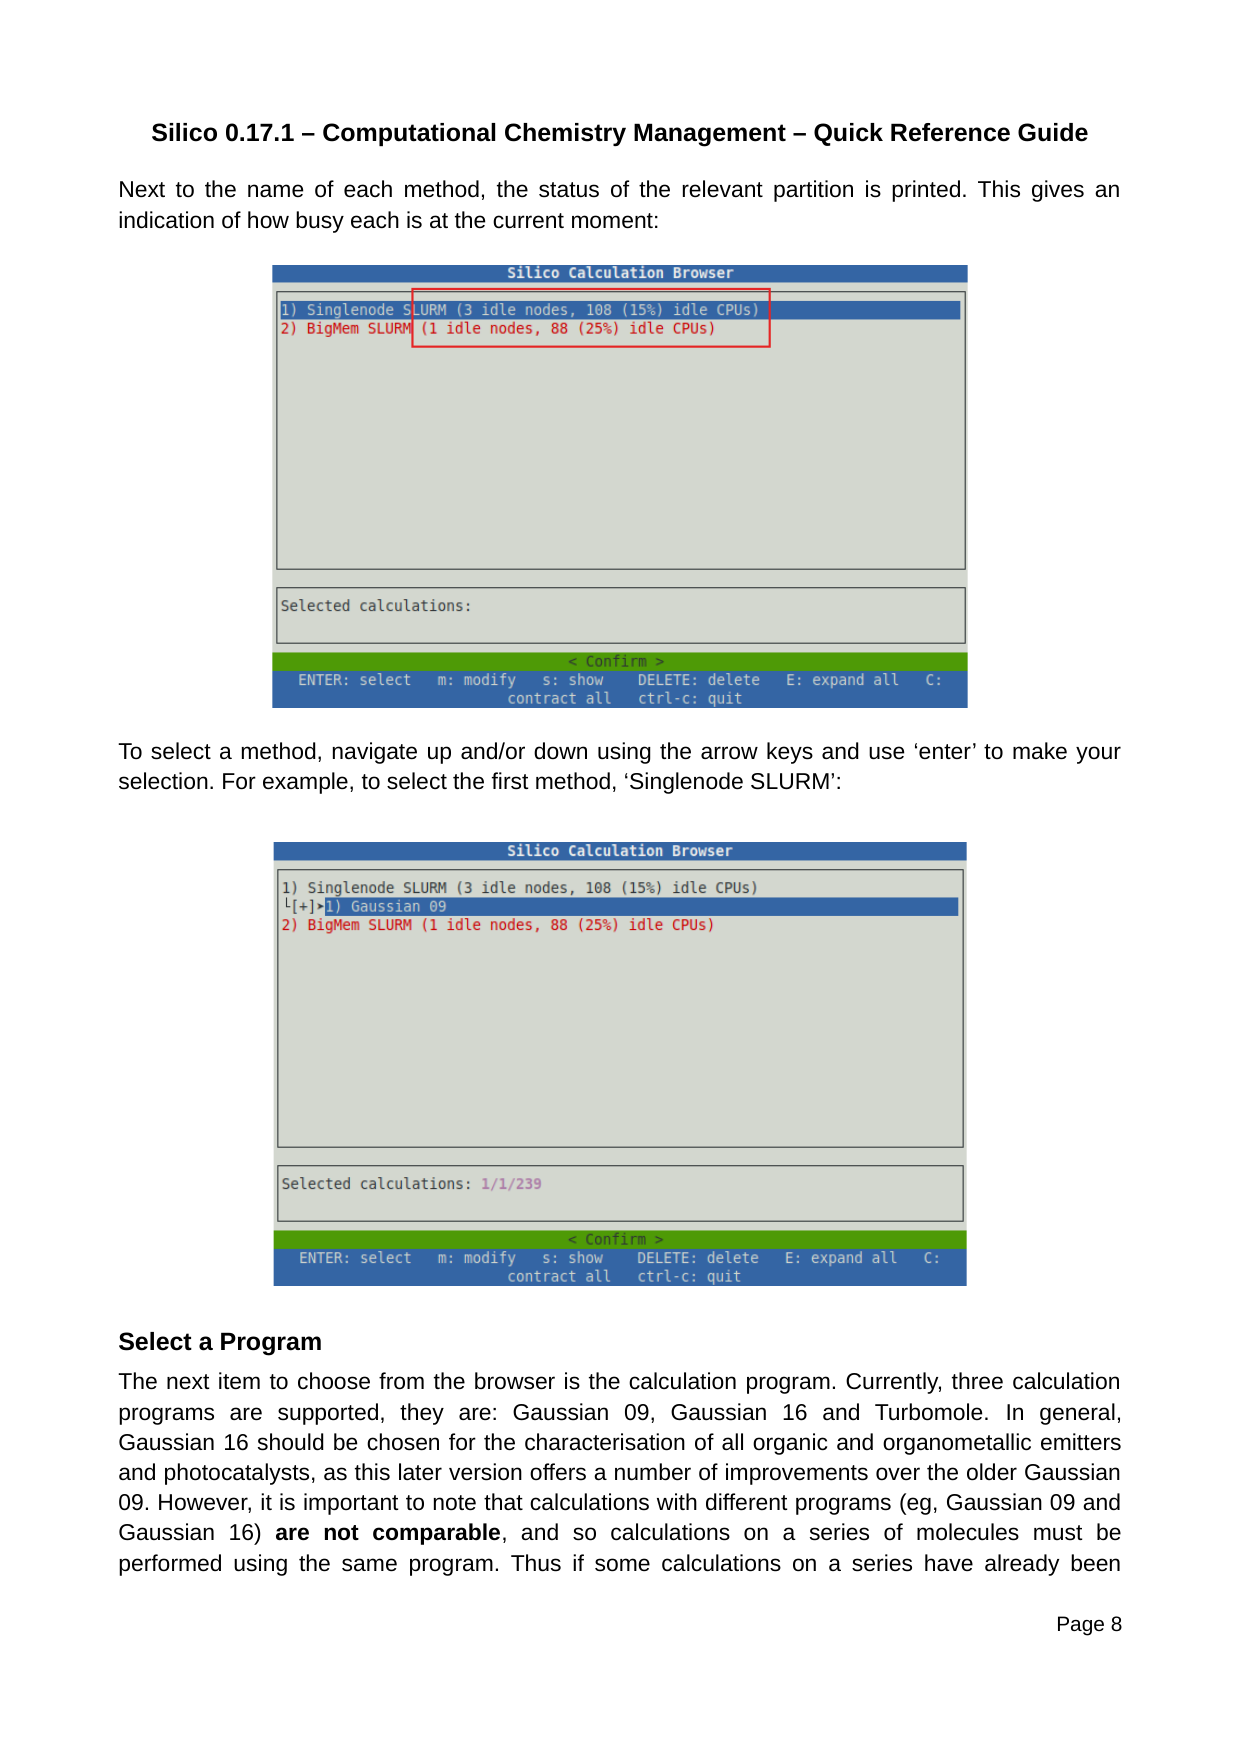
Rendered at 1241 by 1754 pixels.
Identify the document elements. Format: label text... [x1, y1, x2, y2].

text Next to the name of each method, the status of the relevant partition is printed. This gives an indication of how busy each is at the current moment: [118, 176, 1122, 233]
picture [272, 265, 968, 708]
subtitle Select a Program [118, 813, 1122, 1356]
text The next item to choose from the browser is the calculation program. Currently, three calculation programs are supported, they are: Gaussian 09, Gaussian 16 and Turbomole. In general, Gaussian 16 should be chosen for the characterisation of all organic and organometallic emitters and photocatalysts, as this later version offers a number of improvements over the older Gaussian 09. However, it is important to note that calculations with different programs (eg, Gaussian 09 and Gaussian 16) are not comparable, and so calculations on a series of molecules must be performed using the same program. Thus if some calculations on a series have already been [118, 1368, 1122, 1576]
text To select a method, navigate up and/or down using the arrow keys and use ‘enter’ to make your selection. For example, to select the first method, ‘Singlenode SLURM’: [118, 237, 1122, 794]
picture [273, 842, 967, 1286]
